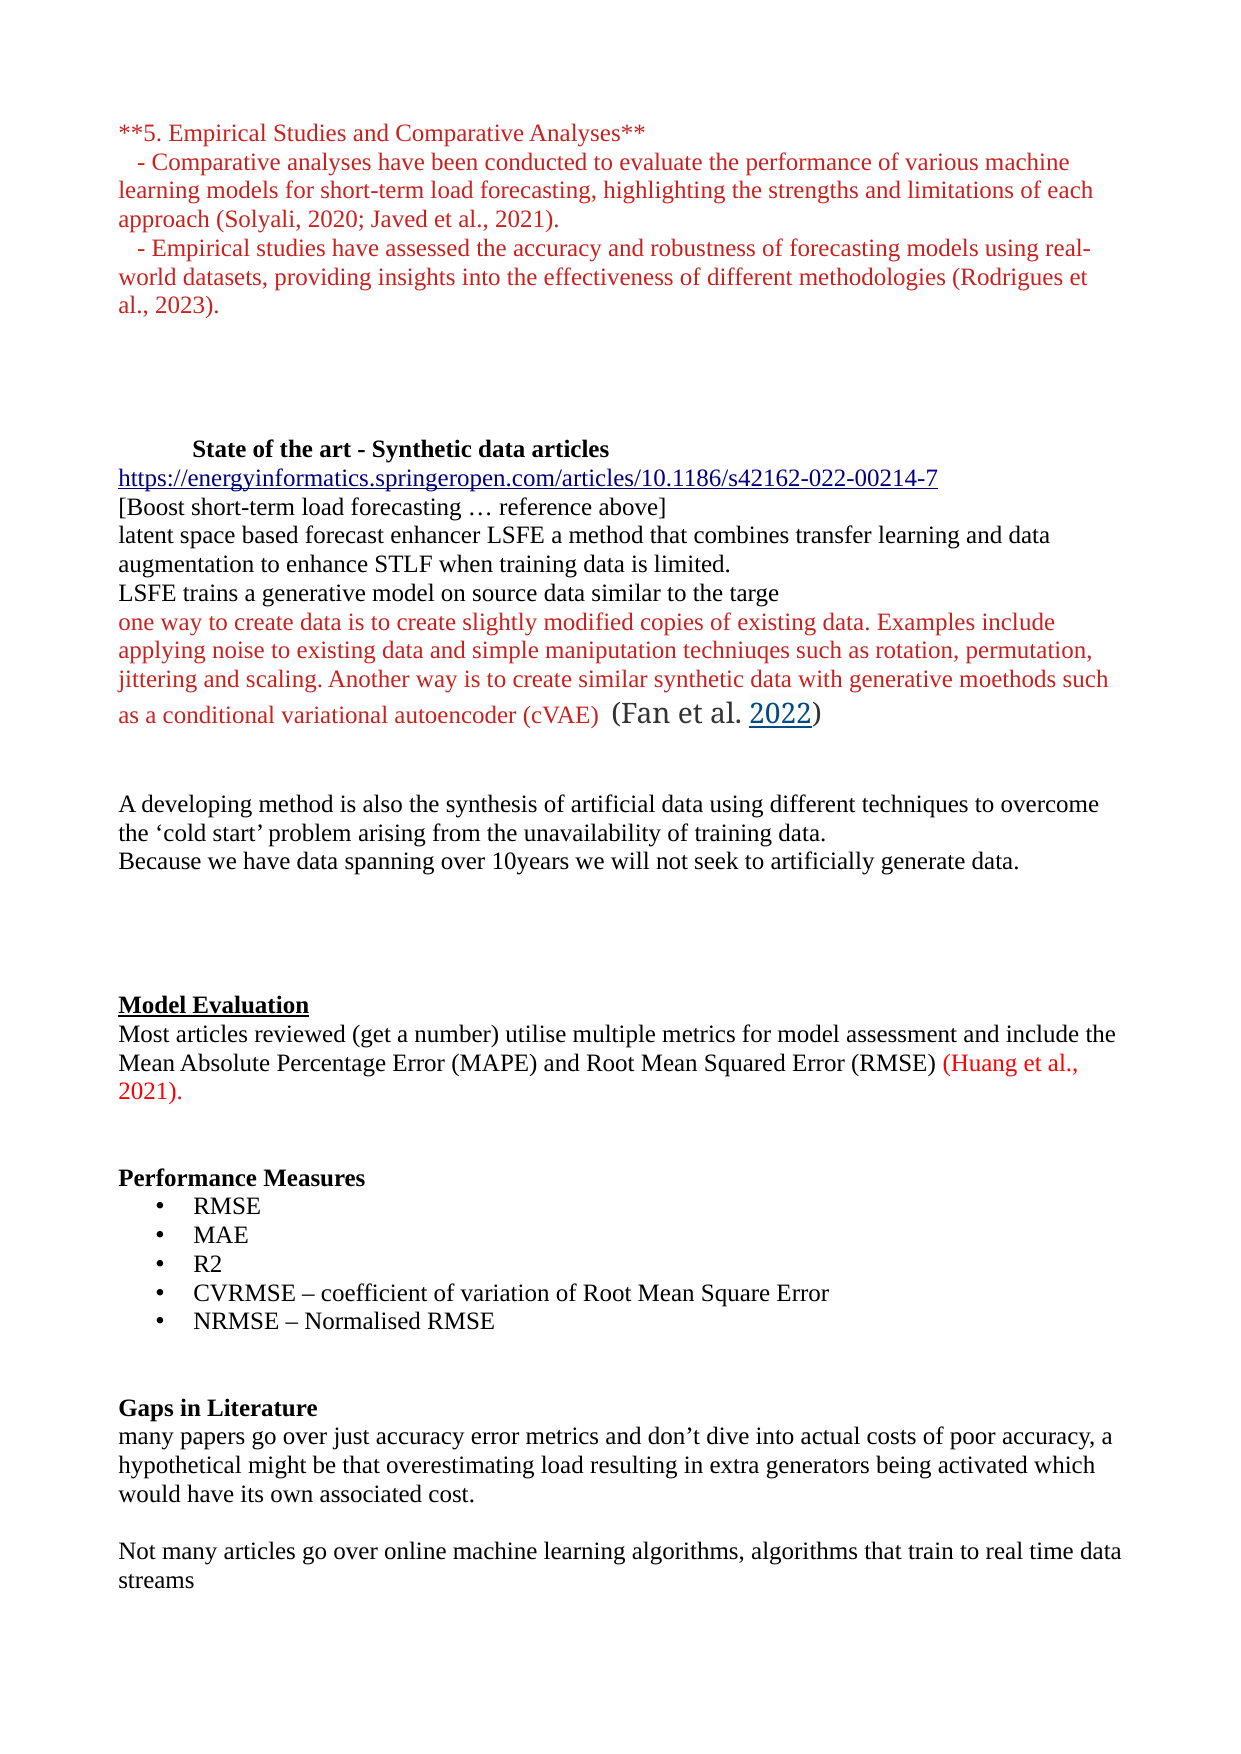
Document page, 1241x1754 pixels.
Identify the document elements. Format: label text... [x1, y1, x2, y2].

text many papers go over just accuracy error metrics and don’t dive into actual costs of poor accuracy, a hypothetical might be that overestimating load resulting in extra generators being activated which would have its own associated cost. [118, 1421, 1122, 1508]
text Model Evaluation [118, 990, 1122, 1019]
list NRMSE – Normalised RMSE [156, 1306, 1122, 1335]
list MAE [156, 1220, 1122, 1249]
text Gaps in Literature [118, 1393, 1122, 1421]
text [Boost short-term load forecasting … reference above] [118, 492, 1122, 521]
list RMSE [156, 1191, 1122, 1220]
list R2 [156, 1249, 1122, 1278]
text **5. Empirical Studies and Comparative Analyses** - Comparative analyses have been conducted to evaluate the performance of various machine learning models for short-term load forecasting, highlighting the strengths and limitations of each approach (Solyali, 2020; Javed et al., 2021). - Empirical studies have assessed the accuracy and robustness of forecasting models using real-world datasets, providing insights into the effectiveness of different methodologies (Rodrigues et al., 2023). [118, 118, 1122, 319]
list CVRMSE – coefficient of variation of Root Mean Square Error [156, 1278, 1122, 1306]
text State of the art - Synthetic data articles [118, 434, 1122, 463]
text LSFE trains a generative model on source data similar to the targe [118, 578, 1122, 607]
text https://energyinformatics.springeropen.com/articles/10.1186/s42162-022-00214-7 [118, 463, 1122, 492]
text Because we have data spanning over 10years we will not seek to artificially generate data. [118, 846, 1122, 875]
text Most articles reviewed (get a number) utilise multiple metrics for model assessment and include the Mean Absolute Percentage Error (MAPE) and Root Mean Squared Error (RMSE) (Huang et al., 2021). [118, 1019, 1122, 1105]
text latent space based forecast enhancer LSFE a method that combines transfer learning and data augmentation to enhance STLF when training data is limited. [118, 521, 1122, 578]
text Performance Measures [118, 1163, 1122, 1191]
text Not many articles go over online machine learning algorithms, algorithms that train to real time data streams [118, 1536, 1122, 1594]
text one way to create data is to create slightly modified copies of existing data. Examples include applying noise to existing data and simple maniputation techniuqes such as rotation, permutation, jittering and scaling. Another way is to create similar synthetic data with generative moethods such as a conditional variational autoencoder (cVAE) (Fan et al. 2022) [118, 607, 1122, 731]
text A developing method is also the synthesis of artificial data using different techniques to overcome the ‘cold start’ problem arising from the unavailability of training data. [118, 789, 1122, 846]
